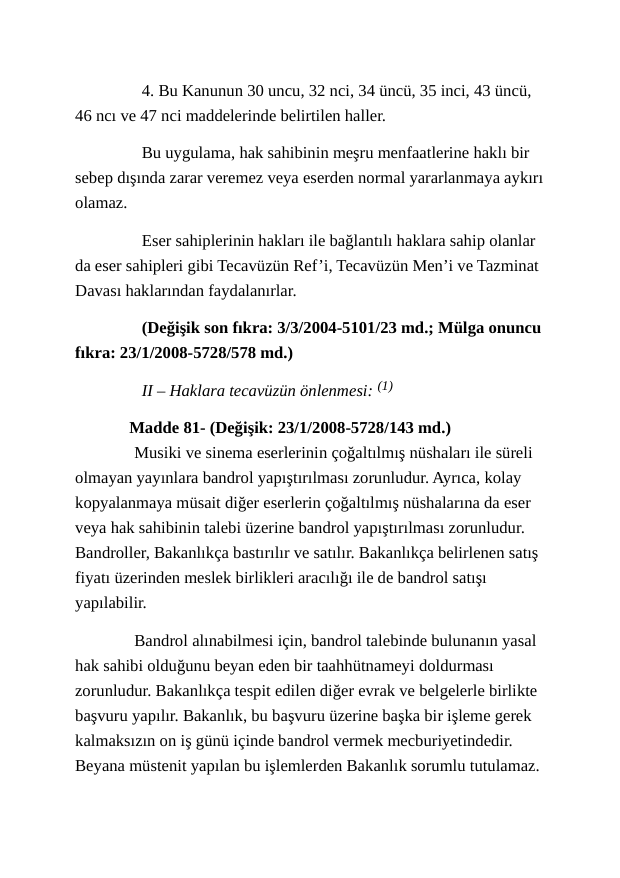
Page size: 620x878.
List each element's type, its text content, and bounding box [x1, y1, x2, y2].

text Madde 81- (Değişik: 23/1/2008-5728/143 md.) [75, 412, 544, 437]
text Bu uygulama, hak sahibinin meşru menfaatlerine haklı bir sebep dışında zarar veremez veya eserden normal yararlanmaya aykırı olamaz. [75, 137, 544, 212]
text (Değişik son fıkra: 3/3/2004-5101/23 md.; Mülga onuncu fıkra: 23/1/2008-5728/578 md.) [75, 312, 544, 362]
text II – Haklara tecavüzün önlenmesi: (1) [75, 375, 544, 400]
text Bandrol alınabilmesi için, bandrol talebinde bulunanın yasal hak sahibi olduğunu beyan eden bir taahhütnameyi doldurması zorunludur. Bakanlıkça tespit edilen diğer evrak ve belgelerle birlikte başvuru yapılır. Bakanlık, bu başvuru üzerine başka bir işleme gerek kalmaksızın on iş günü içinde bandrol vermek mecburiyetindedir. Beyana müstenit yapılan bu işlemlerden Bakanlık sorumlu tutulamaz. [75, 625, 544, 775]
text 4. Bu Kanunun 30 uncu, 32 nci, 34 üncü, 35 inci, 43 üncü, 46 ncı ve 47 nci maddelerinde belirtilen haller. [75, 75, 544, 125]
text Eser sahiplerinin hakları ile bağlantılı haklara sahip olanlar da eser sahipleri gibi Tecavüzün Ref’i, Tecavüzün Men’i ve Tazminat Davası haklarından faydalanırlar. [75, 225, 544, 300]
text Musiki ve sinema eserlerinin çoğaltılmış nüshaları ile süreli olmayan yayınlara bandrol yapıştırılması zorunludur. Ayrıca, kolay kopyalanmaya müsait diğer eserlerin çoğaltılmış nüshalarına da eser veya hak sahibinin talebi üzerine bandrol yapıştırılması zorunludur. Bandroller, Bakanlıkça bastırılır ve satılır. Bakanlıkça belirlenen satış fiyatı üzerinden meslek birlikleri aracılığı ile de bandrol satışı yapılabilir. [75, 437, 544, 612]
